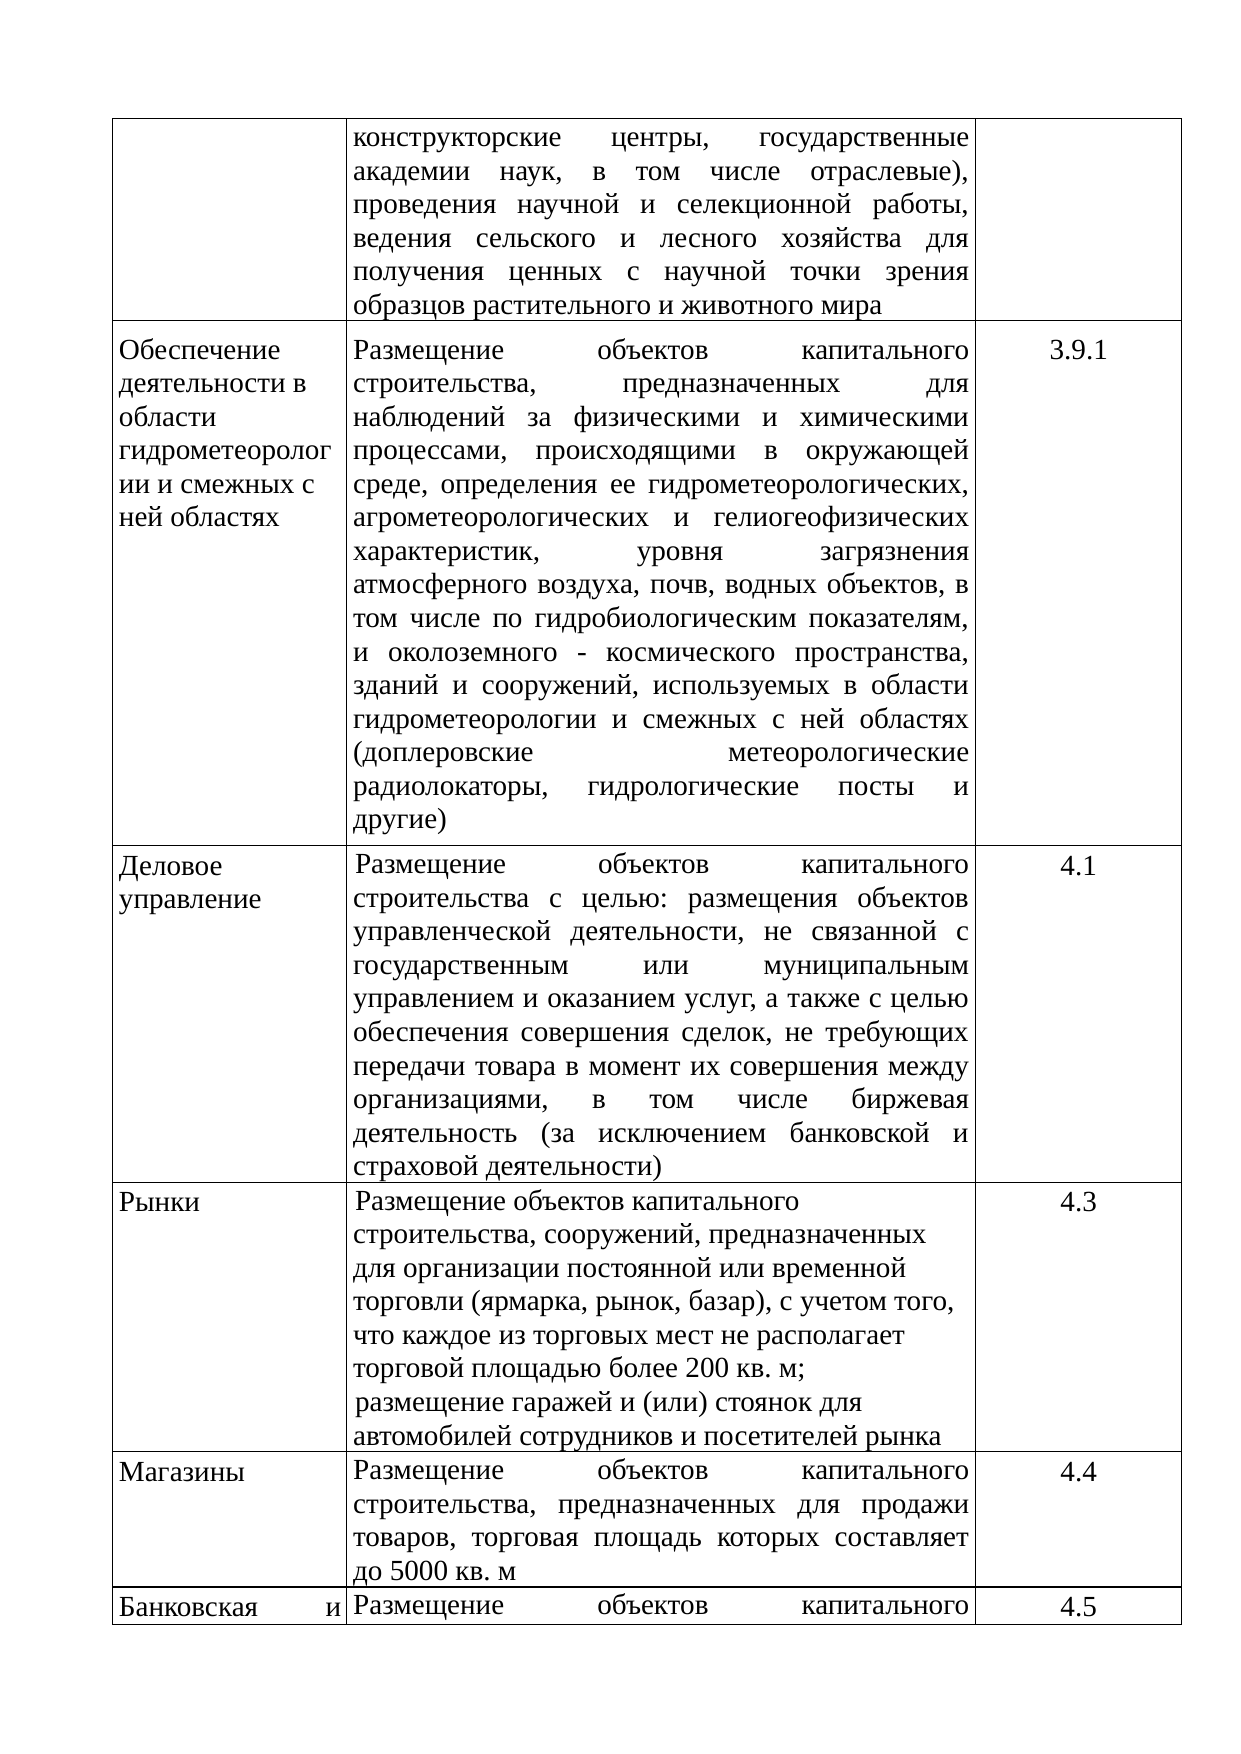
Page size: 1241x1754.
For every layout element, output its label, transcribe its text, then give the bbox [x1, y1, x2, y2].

table_cell [113, 119, 346, 320]
table_cell 4.1 [976, 846, 1181, 1182]
table_cell Рынки [113, 1183, 346, 1451]
table_cell [976, 119, 1181, 320]
table_cell 4.5 [976, 1588, 1181, 1624]
table_cell 3.9.1 [976, 321, 1181, 845]
table_cell Банковская и [113, 1588, 346, 1624]
table_cell Размещение объектов капитального строительства, сооружений, предназначенных для организации постоянной или временной торговли (ярмарка, рынок, базар), с учетом того, что каждое из торговых мест не располагает торговой площадью более 200 кв. м; размещение гаражей и (или) стоянок для автомобилей сотрудников и посетителей рынка [347, 1183, 975, 1451]
table_cell Размещение объектов капитального строительства, предназначенных для наблюдений за физическими и химическими процессами, происходящими в окружающей среде, определения ее гидрометеорологических, агрометеорологических и гелиогеофизических характеристик, уровня загрязнения атмосферного воздуха, почв, водных объектов, в том числе по гидробиологическим показателям, и околоземного - космического пространства, зданий и сооружений, используемых в области гидрометеорологии и смежных с ней областях (доплеровские метеорологические радиолокаторы, гидрологические посты и другие) [347, 321, 975, 845]
table_cell конструкторские центры, государственные академии наук, в том числе отраслевые), проведения научной и селекционной работы, ведения сельского и лесного хозяйства для получения ценных с научной точки зрения образцов растительного и животного мира [347, 119, 975, 320]
table_cell Обеспечение деятельности в области гидрометеорологии и смежных с ней областях [113, 321, 346, 845]
table_cell 4.3 [976, 1183, 1181, 1451]
table_cell Размещение объектов капитального строительства с целью: размещения объектов управленческой деятельности, не связанной с государственным или муниципальным управлением и оказанием услуг, а также с целью обеспечения совершения сделок, не требующих передачи товара в момент их совершения между организациями, в том числе биржевая деятельность (за исключением банковской и страховой деятельности) [347, 846, 975, 1182]
table_cell Магазины [113, 1452, 346, 1586]
table_cell Деловое управление [113, 846, 346, 1182]
table_cell 4.4 [976, 1452, 1181, 1586]
table_cell Размещение объектов капитального строительства, предназначенных для продажи товаров, торговая площадь которых составляет до 5000 кв. м [347, 1452, 975, 1586]
table_cell Размещение объектов капитального [347, 1588, 975, 1624]
